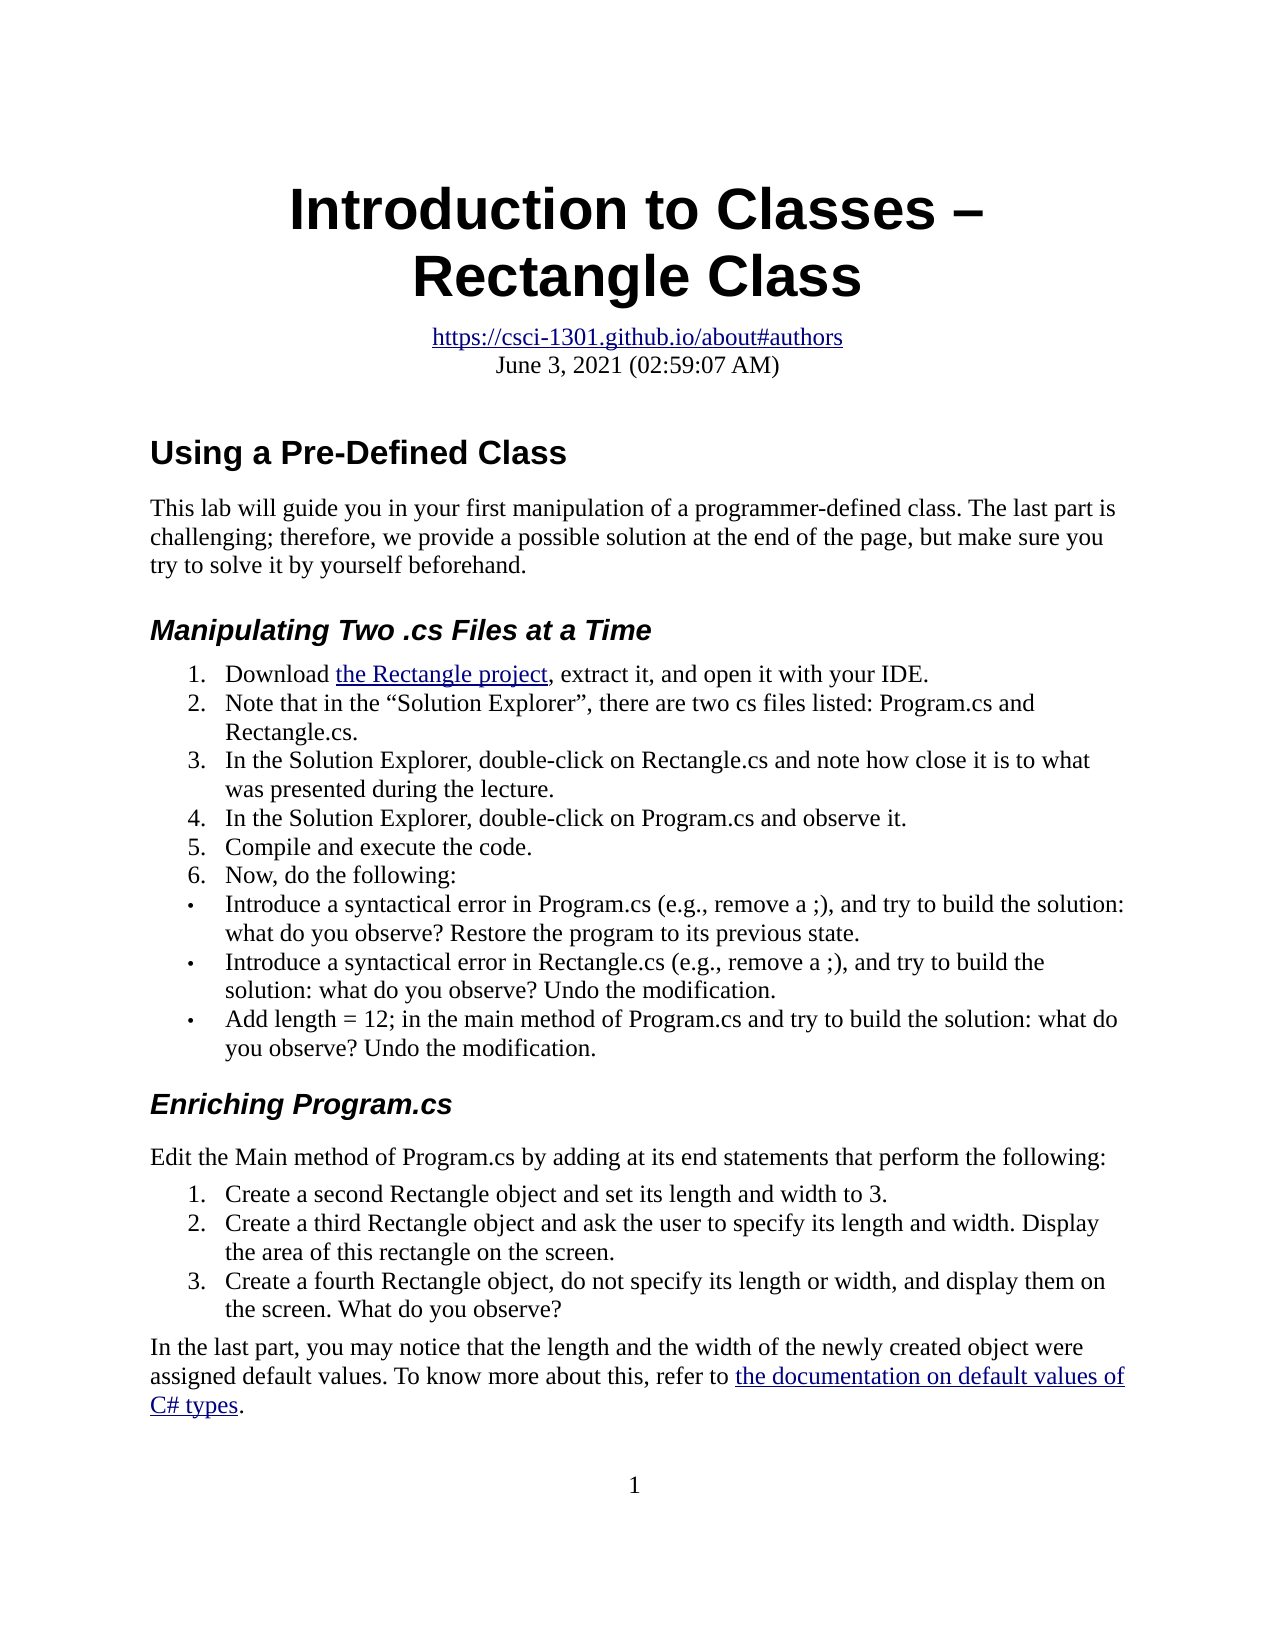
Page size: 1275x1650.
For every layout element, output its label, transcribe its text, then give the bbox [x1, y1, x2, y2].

list Create a fourth Rectangle object, do not specify its length or width, and display them on the screen. What do you observe? [187, 1266, 1125, 1323]
list In the Solution Explorer, double-click on Rectangle.cs and note how close it is to what was presented during the lecture. [187, 746, 1125, 803]
title Introduction to Classes – Rectangle Class [150, 175, 1125, 309]
text In the last part, you may notice that the length and the width of the newly created object were assigned default values. To know more about this, refer to the documentation on default values of C# types. [150, 1332, 1125, 1418]
text June 3, 2021 (02:59:07 AM) [150, 350, 1125, 379]
list Add length = 12; in the main method of Program.cs and try to build the solution: what do you observe? Undo the modification. [187, 1004, 1125, 1062]
list Create a second Rectangle object and set its length and width to 3. [187, 1179, 1125, 1208]
list In the Solution Explorer, double-click on Program.cs and observe it. [187, 803, 1125, 832]
text This lab will guide you in your first manipulation of a programmer-defined class. The last part is challenging; therefore, we provide a possible solution at the end of the page, but make sure you try to solve it by yourself beforehand. [150, 493, 1125, 579]
list Introduce a syntactical error in Rectangle.cs (e.g., remove a ;), and try to build the solution: what do you observe? Undo the modification. [187, 947, 1125, 1004]
list Download the Rectangle project, extract it, and open it with your IDE. [187, 659, 1125, 688]
list Note that in the “Solution Explorer”, there are two cs files listed: Program.cs and Rectangle.cs. [187, 688, 1125, 746]
subtitle Enriching Program.cs [150, 1087, 1125, 1120]
list Now, do the following: [187, 861, 1125, 889]
subtitle Manipulating Two .cs Files at a Time [150, 613, 1125, 647]
list Compile and execute the code. [187, 832, 1125, 861]
subtitle Using a Pre-Defined Class [150, 433, 1125, 472]
text Edit the Main method of Program.cs by adding at its end statements that perform the following: [150, 1142, 1125, 1171]
list Create a third Rectangle object and ask the user to specify its length and width. Display the area of this rectangle on the screen. [187, 1208, 1125, 1266]
list Introduce a syntactical error in Program.cs (e.g., remove a ;), and try to build the solution: what do you observe? Restore the program to its previous state. [187, 889, 1125, 947]
text https://csci-1301.github.io/about#authors [150, 322, 1125, 350]
